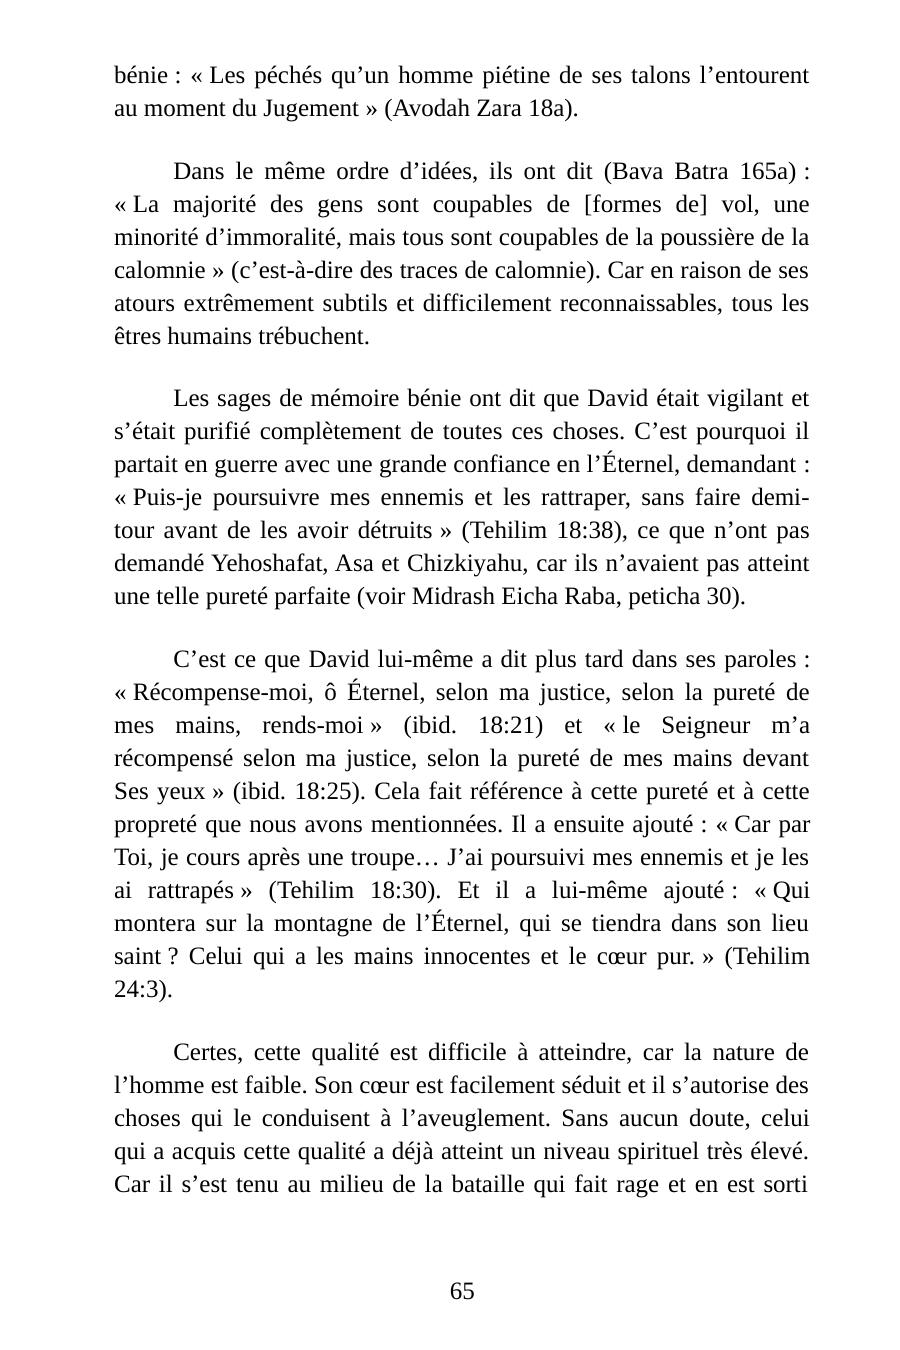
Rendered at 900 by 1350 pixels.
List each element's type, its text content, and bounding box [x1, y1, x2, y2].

text bénie : « Les péchés qu’un homme piétine de ses talons l’entourent au moment du Jugement » (Avodah Zara 18a). [114, 60, 810, 122]
text Dans le même ordre d’idées, ils ont dit (Bava Batra 165a) : « La majorité des gens sont coupables de [formes de] vol, une minorité d’immoralité, mais tous sont coupables de la poussière de la calomnie » (c’est-à-dire des traces de calomnie). Car en raison de ses atours extrêmement subtils et difficilement reconnaissables, tous les êtres humains trébuchent. [114, 156, 810, 349]
text Certes, cette qualité est difficile à atteindre, car la nature de l’homme est faible. Son cœur est facilement séduit et il s’autorise des choses qui le conduisent à l’aveuglement. Sans aucun doute, celui qui a acquis cette qualité a déjà atteint un niveau spirituel très élevé. Car il s’est tenu au milieu de la bataille qui fait rage et en est sorti [114, 1037, 810, 1197]
text Les sages de mémoire bénie ont dit que David était vigilant et s’était purifié complètement de toutes ces choses. C’est pourquoi il partait en guerre avec une grande confiance en l’Éternel, demandant : « Puis-je poursuivre mes ennemis et les rattraper, sans faire demi-tour avant de les avoir détruits » (Tehilim 18:38), ce que n’ont pas demandé Yehoshafat, Asa et Chizkiyahu, car ils n’avaient pas atteint une telle pureté parfaite (voir Midrash Eicha Raba, peticha 30). [114, 383, 810, 610]
text C’est ce que David lui-même a dit plus tard dans ses paroles : « Récompense-moi, ô Éternel, selon ma justice, selon la pureté de mes mains, rends-moi » (ibid. 18:21) et « le Seigneur m’a récompensé selon ma justice, selon la pureté de mes mains devant Ses yeux » (ibid. 18:25). Cela fait référence à cette pureté et à cette propreté que nous avons mentionnées. Il a ensuite ajouté : « Car par Toi, je cours après une troupe… J’ai poursuivi mes ennemis et je les ai rattrapés » (Tehilim 18:30). Et il a lui-même ajouté : « Qui montera sur la montagne de l’Éternel, qui se tiendra dans son lieu saint ? Celui qui a les mains innocentes et le cœur pur. » (Tehilim 24:3). [114, 644, 810, 1003]
